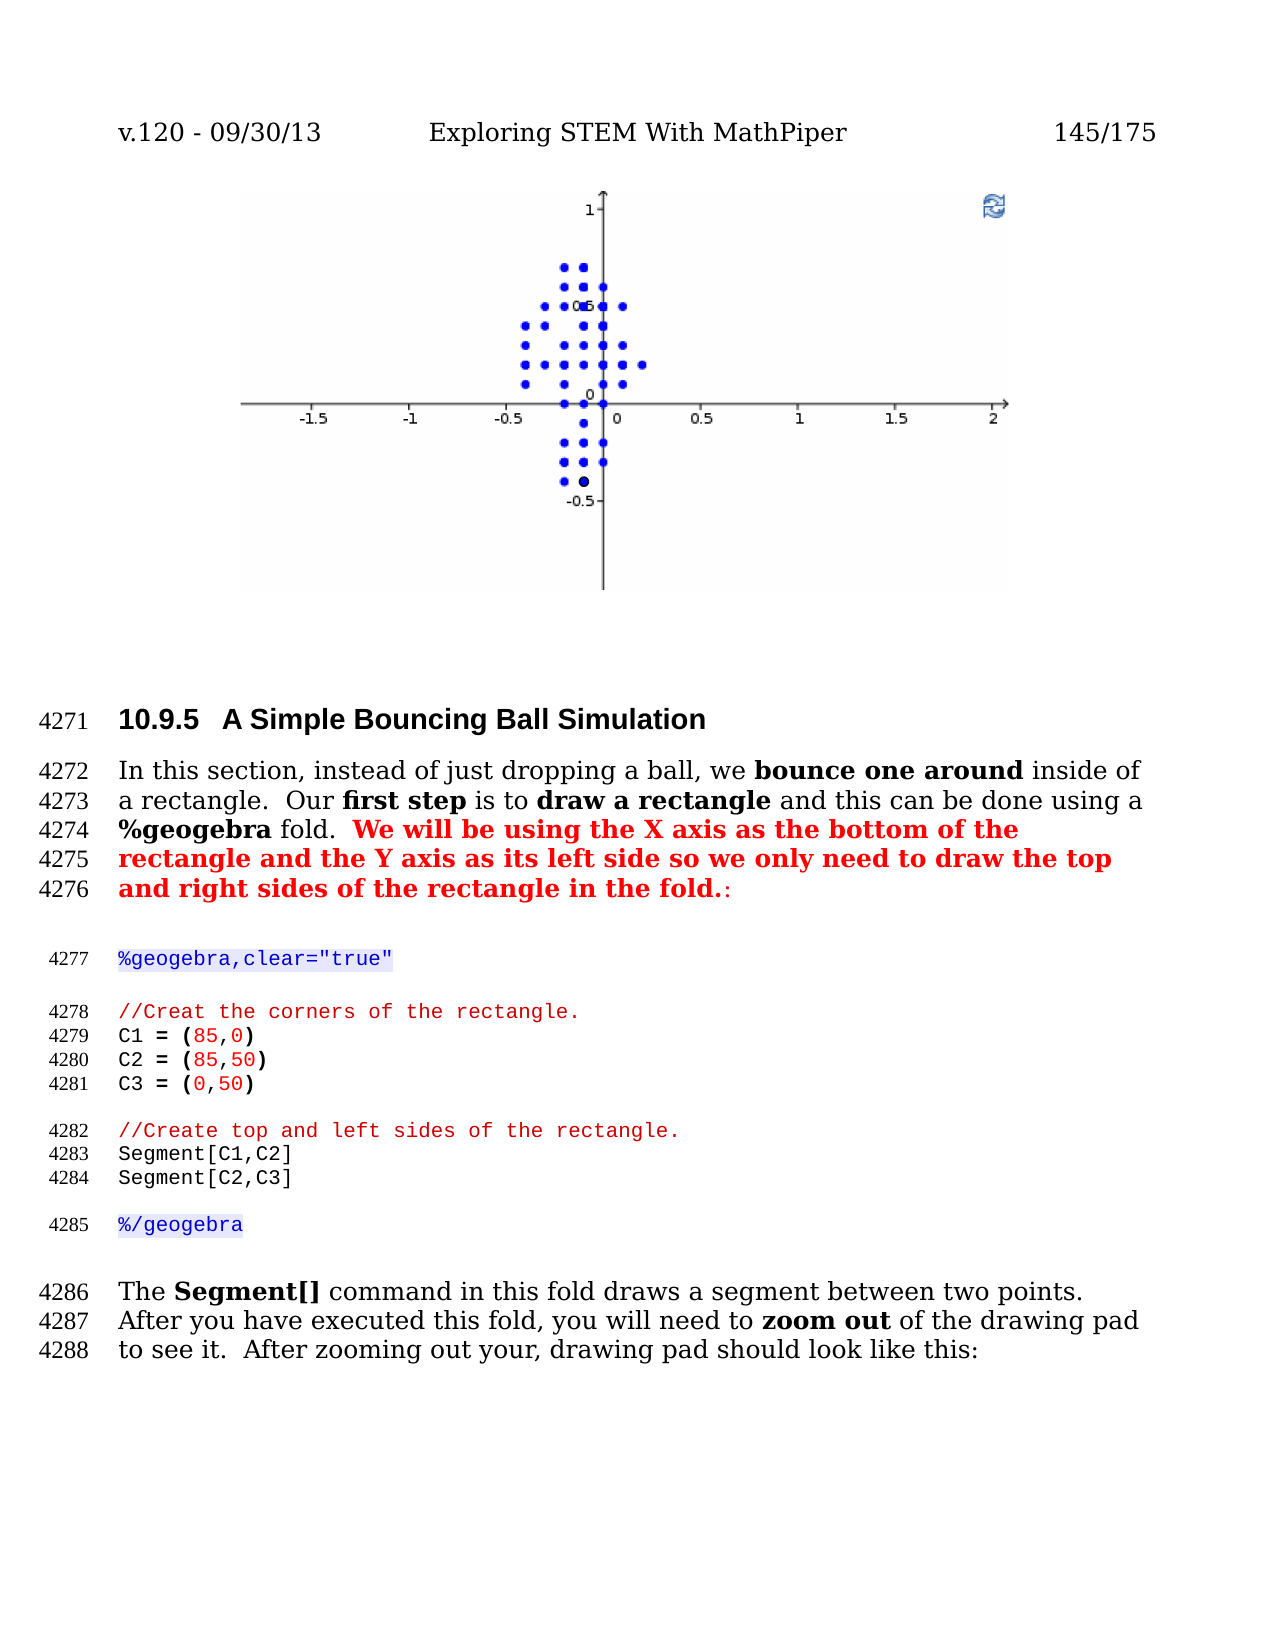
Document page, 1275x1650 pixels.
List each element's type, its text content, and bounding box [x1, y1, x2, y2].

text C3 = (0,50) [118, 1072, 1157, 1096]
text //Create top and left sides of the rectangle. [118, 1120, 1157, 1143]
text C1 = (85,0) [118, 1025, 1157, 1049]
text %/geogebra [118, 1214, 1157, 1238]
text The Segment[] command in this fold draws a segment between two points. After you have executed this fold, you will need to zoom out of the drawing pad to see it. After zooming out your, drawing pad should look like this: [118, 1276, 1157, 1364]
text In this section, instead of just dropping a ball, we bounce one around inside of a rectangle. Our first step is to draw a rectangle and this can be done using a %geogebra fold. We will be using the X axis as the bottom of the rectangle and the Y axis as its left side so we only need to draw the top and right sides of the rectangle in the fold.: [118, 756, 1157, 903]
text Segment[C1,C2] [118, 1143, 1157, 1167]
subtitle A Simple Bouncing Ball Simulation [118, 702, 1157, 735]
text Segment[C2,C3] [118, 1167, 1157, 1191]
picture [240, 191, 1009, 590]
text C2 = (85,50) [118, 1049, 1157, 1072]
text %geogebra,clear="true" [118, 948, 1157, 972]
text //Creat the corners of the rectangle. [118, 1002, 1157, 1025]
